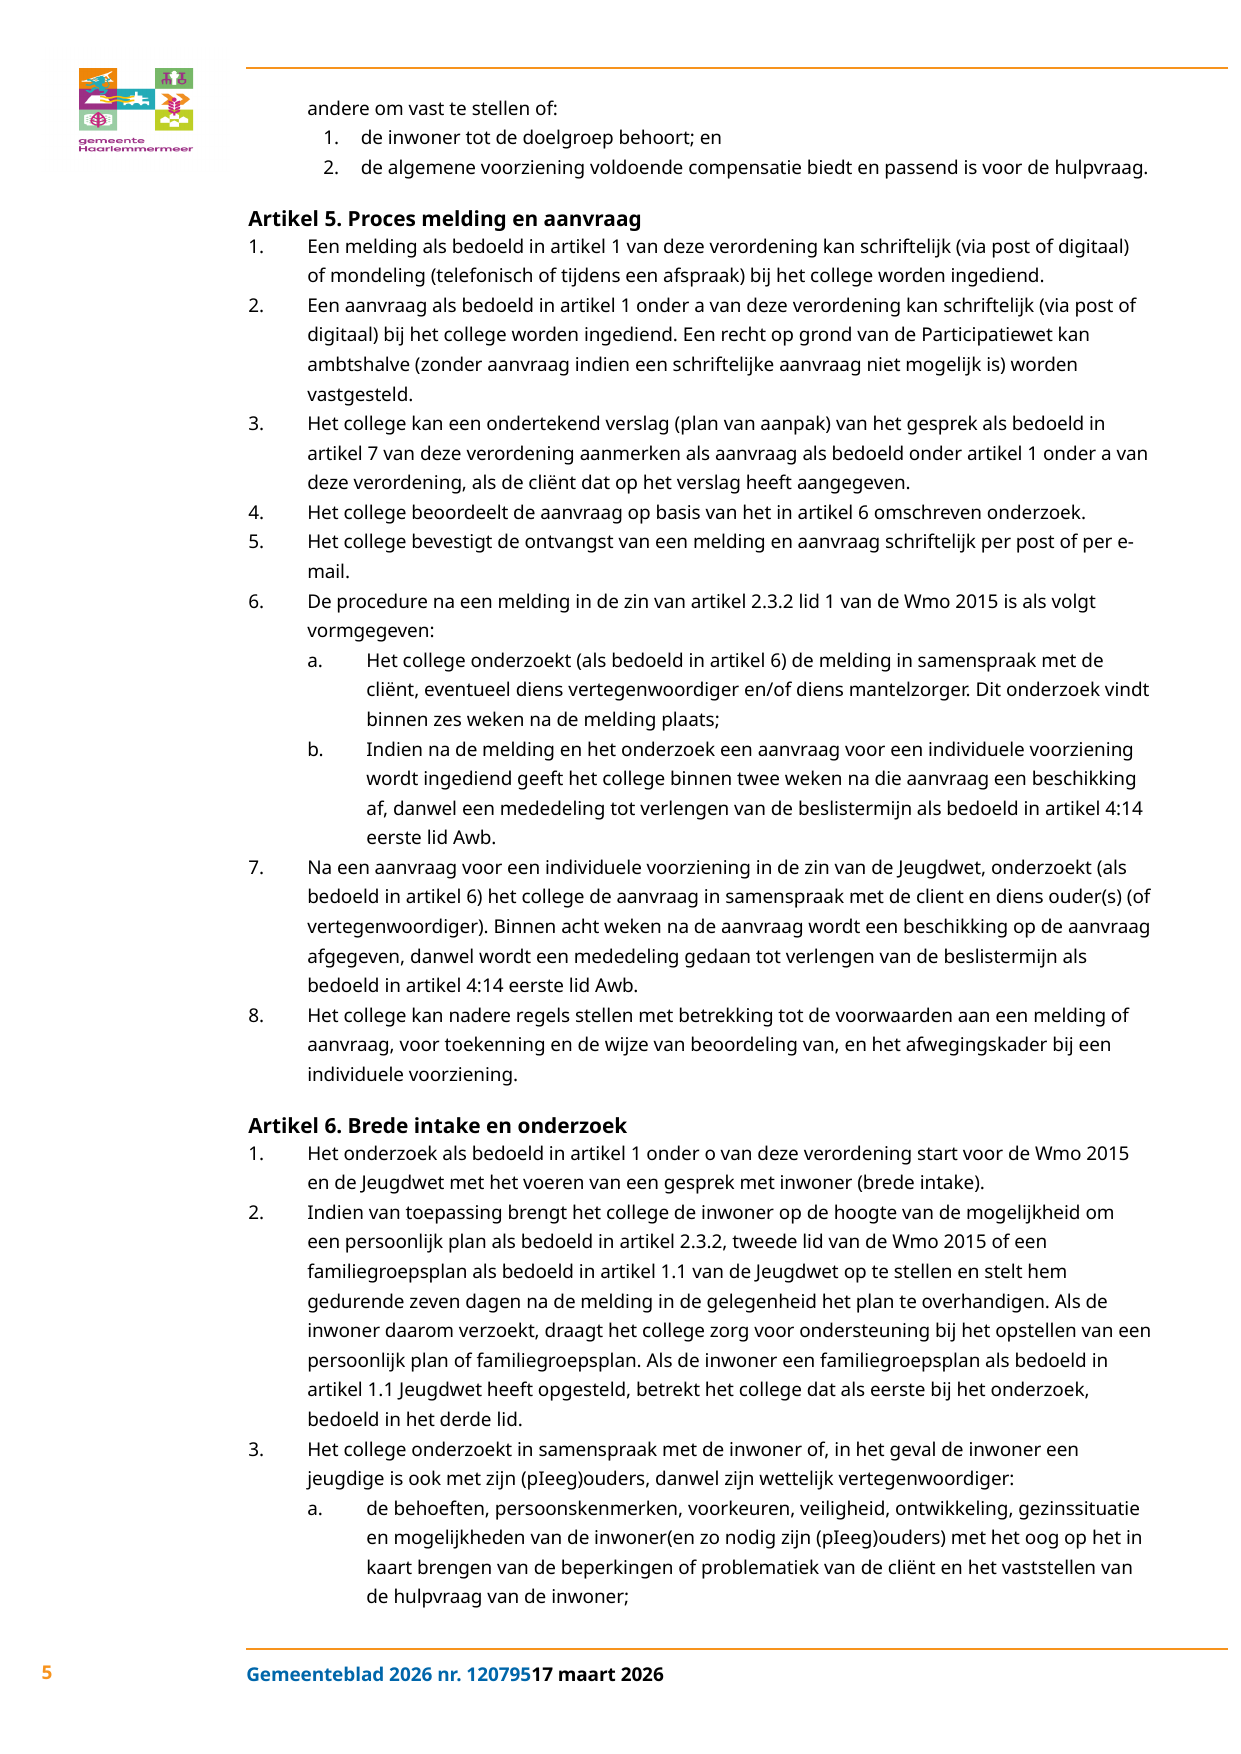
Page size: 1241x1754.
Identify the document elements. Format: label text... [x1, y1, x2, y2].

picture [41, 47, 231, 172]
list Indien na de melding en het onderzoek een aanvraag voor een individuele voorziening wordt ingediend geeft het college binnen twee weken na die aanvraag een beschikking af, danwel een mededeling tot verlengen van de beslistermijn als bedoeld in artikel 4:14 eerste lid Awb. [307, 736, 1152, 850]
list Een aanvraag als bedoeld in artikel 1 onder a van deze verordening kan schriftelijk (via post of digitaal) bij het college worden ingediend. Een recht op grond van de Participatiewet kan ambtshalve (zonder aanvraag indien een schriftelijke aanvraag niet mogelijk is) worden vastgesteld. [248, 292, 1152, 406]
list Het onderzoek als bedoeld in artikel 1 onder o van deze verordening start voor de Wmo 2015 en de Jeugdwet met het voeren van een gesprek met inwoner (brede intake). [248, 1140, 1152, 1195]
list de inwoner tot de doelgroep behoort; en [323, 124, 1152, 150]
list Het college bevestigt de ontvangst van een melding en aanvraag schriftelijk per post of per e-mail. [248, 529, 1152, 584]
list Het college onderzoekt (als bedoeld in artikel 6) de melding in samenspraak met de cliënt, eventueel diens vertegenwoordiger en/of diens mantelzorger. Dit onderzoek vindt binnen zes weken na de melding plaats; [307, 647, 1152, 732]
text Artikel 5. Proces melding en aanvraag [248, 204, 1152, 233]
list Het college onderzoekt in samenspraak met de inwoner of, in het geval de inwoner een jeugdige is ook met zijn (pIeeg)ouders, danwel zijn wettelijk vertegenwoordiger: [248, 1436, 1152, 1491]
list Het college kan nadere regels stellen met betrekking tot de voorwaarden aan een melding of aanvraag, voor toekenning en de wijze van beoordeling van, en het afwegingskader bij een individuele voorziening. [248, 1002, 1152, 1087]
list Het college beoordeelt de aanvraag op basis van het in artikel 6 omschreven onderzoek. [248, 499, 1152, 525]
list De procedure na een melding in de zin van artikel 2.3.2 lid 1 van de Wmo 2015 is als volgt vormgegeven: [248, 588, 1152, 643]
list Het college kan een ondertekend verslag (plan van aanpak) van het gesprek als bedoeld in artikel 7 van deze verordening aanmerken als aanvraag als bedoeld onder artikel 1 onder a van deze verordening, als de cliënt dat op het verslag heeft aangegeven. [248, 410, 1152, 495]
list de algemene voorziening voldoende compensatie biedt en passend is voor de hulpvraag. [323, 154, 1152, 180]
list de behoeften, persoonskenmerken, voorkeuren, veiligheid, ontwikkeling, gezinssituatie en mogelijkheden van de inwoner(en zo nodig zijn (pIeeg)ouders) met het oog op het in kaart brengen van de beperkingen of problematiek van de cliënt en het vaststellen van de hulpvraag van de inwoner; [307, 1495, 1152, 1609]
text Artikel 6. Brede intake en onderzoek [248, 1112, 1152, 1140]
list andere om vast te stellen of: [248, 95, 1152, 121]
list Indien van toepassing brengt het college de inwoner op de hoogte van de mogelijkheid om een persoonlijk plan als bedoeld in artikel 2.3.2, tweede lid van de Wmo 2015 of een familiegroepsplan als bedoeld in artikel 1.1 van de Jeugdwet op te stellen en stelt hem gedurende zeven dagen na de melding in de gelegenheid het plan te overhandigen. Als de inwoner daarom verzoekt, draagt het college zorg voor ondersteuning bij het opstellen van een persoonlijk plan of familiegroepsplan. Als de inwoner een familiegroepsplan als bedoeld in artikel 1.1 Jeugdwet heeft opgesteld, betrekt het college dat als eerste bij het onderzoek, bedoeld in het derde lid. [248, 1199, 1152, 1432]
list Na een aanvraag voor een individuele voorziening in de zin van de Jeugdwet, onderzoekt (als bedoeld in artikel 6) het college de aanvraag in samenspraak met de client en diens ouder(s) (of vertegenwoordiger). Binnen acht weken na de aanvraag wordt een beschikking op de aanvraag afgegeven, danwel wordt een mededeling gedaan tot verlengen van de beslistermijn als bedoeld in artikel 4:14 eerste lid Awb. [248, 854, 1152, 998]
list Een melding als bedoeld in artikel 1 van deze verordening kan schriftelijk (via post of digitaal) of mondeling (telefonisch of tijdens een afspraak) bij het college worden ingediend. [248, 233, 1152, 288]
